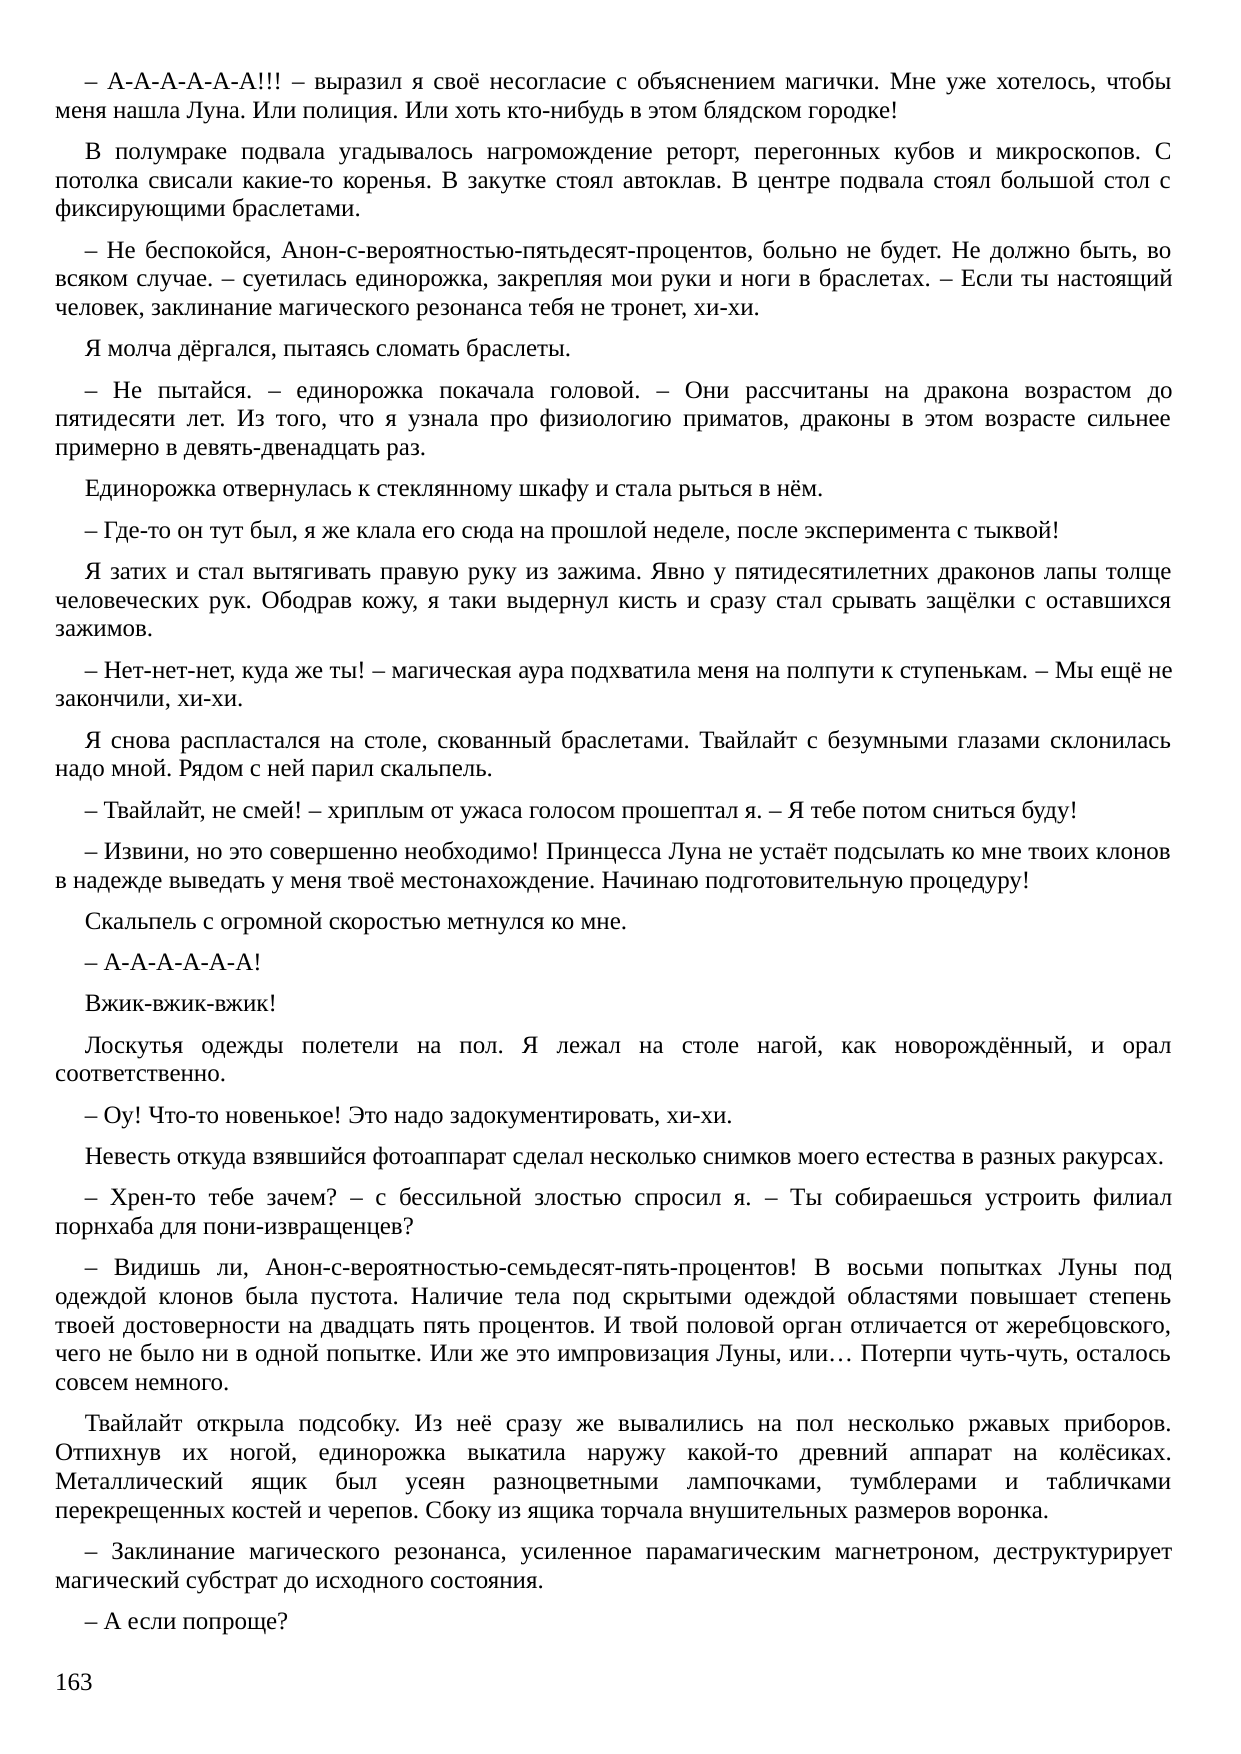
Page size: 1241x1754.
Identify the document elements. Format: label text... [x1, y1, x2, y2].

text Я молча дёргался, пытаясь сломать браслеты. [55, 333, 1173, 362]
text Твайлайт открыла подсобку. Из неё сразу же вывалились на пол несколько ржавых приборов. Отпихнув их ногой, единорожка выкатила наружу какой-то древний аппарат на колёсиках. Металлический ящик был усеян разноцветными лампочками, тумблерами и табличками перекрещенных костей и черепов. Сбоку из ящика торчала внушительных размеров воронка. [55, 1408, 1173, 1523]
text Я затих и стал вытягивать правую руку из зажима. Явно у пятидесятилетних драконов лапы толще человеческих рук. Ободрав кожу, я таки выдернул кисть и сразу стал срывать защёлки с оставшихся зажимов. [55, 556, 1173, 642]
text Скальпель с огромной скоростью метнулся ко мне. [55, 906, 1173, 935]
text Вжик-вжик-вжик! [55, 988, 1173, 1017]
text – Не беспокойся, Анон-с-вероятностью-пятьдесят-процентов, больно не будет. Не должно быть, во всяком случае. – суетилась единорожка, закрепляя мои руки и ноги в браслетах. – Если ты настоящий человек, заклинание магического резонанса тебя не тронет, хи-хи. [55, 235, 1173, 321]
text – Видишь ли, Анон-с-вероятностью-семьдесят-пять-процентов! В восьми попытках Луны под одеждой клонов была пустота. Наличие тела под скрытыми одеждой областями повышает степень твоей достоверности на двадцать пять процентов. И твой половой орган отличается от жеребцовского, чего не было ни в одной попытке. Или же это импровизация Луны, или… Потерпи чуть-чуть, осталось совсем немного. [55, 1252, 1173, 1396]
text – А-А-А-А-А-А!!! – выразил я своё несогласие с объяснением магички. Мне уже хотелось, чтобы меня нашла Луна. Или полиция. Или хоть кто-нибудь в этом блядском городке! [55, 66, 1173, 123]
text Невесть откуда взявшийся фотоаппарат сделал несколько снимков моего естества в разных ракурсах. [55, 1141, 1173, 1170]
text – Извини, но это совершенно необходимо! Принцесса Луна не устаёт подсылать ко мне твоих клонов в надежде выведать у меня твоё местонахождение. Начинаю подготовительную процедуру! [55, 836, 1173, 893]
text В полумраке подвала угадывалось нагромождение реторт, перегонных кубов и микроскопов. С потолка свисали какие-то коренья. В закутке стоял автоклав. В центре подвала стоял большой стол с фиксирующими браслетами. [55, 136, 1173, 222]
text – А если попроще? [55, 1606, 1173, 1635]
text Лоскутья одежды полетели на пол. Я лежал на столе нагой, как новорождённый, и орал соответственно. [55, 1030, 1173, 1087]
text Единорожка отвернулась к стеклянному шкафу и стала рыться в нём. [55, 473, 1173, 502]
text – Нет-нет-нет, куда же ты! – магическая аура подхватила меня на полпути к ступенькам. – Мы ещё не закончили, хи-хи. [55, 655, 1173, 712]
text – Хрен-то тебе зачем? – с бессильной злостью спросил я. – Ты собираешься устроить филиал порнхаба для пони-извращенцев? [55, 1182, 1173, 1240]
text Я снова распластался на столе, скованный браслетами. Твайлайт с безумными глазами склонилась надо мной. Рядом с ней парил скальпель. [55, 725, 1173, 782]
text – Где-то он тут был, я же клала его сюда на прошлой неделе, после эксперимента с тыквой! [55, 515, 1173, 543]
text – А-А-А-А-А-А! [55, 947, 1173, 976]
text – Оу! Что-то новенькое! Это надо задокументировать, хи-хи. [55, 1100, 1173, 1128]
text – Не пытайся. – единорожка покачала головой. – Они рассчитаны на дракона возрастом до пятидесяти лет. Из того, что я узнала про физиологию приматов, драконы в этом возрасте сильнее примерно в девять-двенадцать раз. [55, 375, 1173, 461]
text – Твайлайт, не смей! – хриплым от ужаса голосом прошептал я. – Я тебе потом сниться буду! [55, 795, 1173, 823]
text – Заклинание магического резонанса, усиленное парамагическим магнетроном, деструктурирует магический субстрат до исходного состояния. [55, 1536, 1173, 1593]
